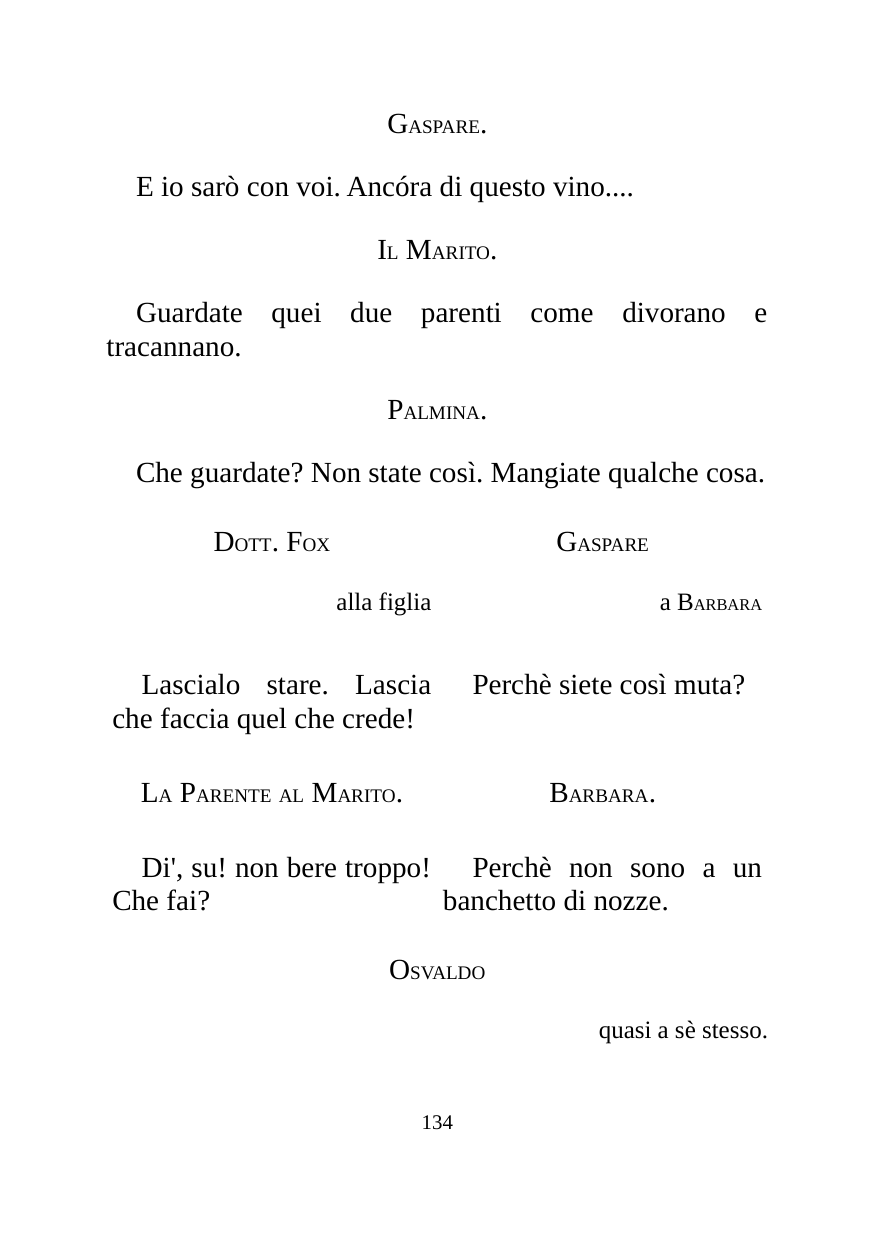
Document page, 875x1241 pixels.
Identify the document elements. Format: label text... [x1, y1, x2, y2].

table_cell Di', su! non bere troppo! Che fai? [106, 844, 437, 923]
table_cell Perchè siete così muta? [437, 662, 768, 740]
table_header Gaspare a Barbara [437, 489, 768, 662]
table_header Dott. Fox alla figlia [106, 489, 437, 662]
text E io sarò con voi. Ancóra di questo vino.... [106, 169, 768, 203]
table_cell La Parente al Marito. [106, 740, 437, 844]
table_cell Barbara. [437, 740, 768, 844]
table_cell Lascialo stare. Lascia che faccia quel che crede! [106, 662, 437, 740]
text Che guardate? Non state così. Mangiate qualche cosa. [106, 455, 768, 488]
table_cell Perchè non sono a un banchetto di nozze. [437, 844, 768, 923]
text Guardate quei due parenti come divorano e tracannano. [106, 295, 768, 362]
text Osvaldo [106, 952, 768, 986]
text Gaspare. [106, 106, 768, 140]
text quasi a sè stesso. [431, 1015, 768, 1044]
text Palmina. [106, 392, 768, 425]
text Il Marito. [106, 232, 768, 266]
